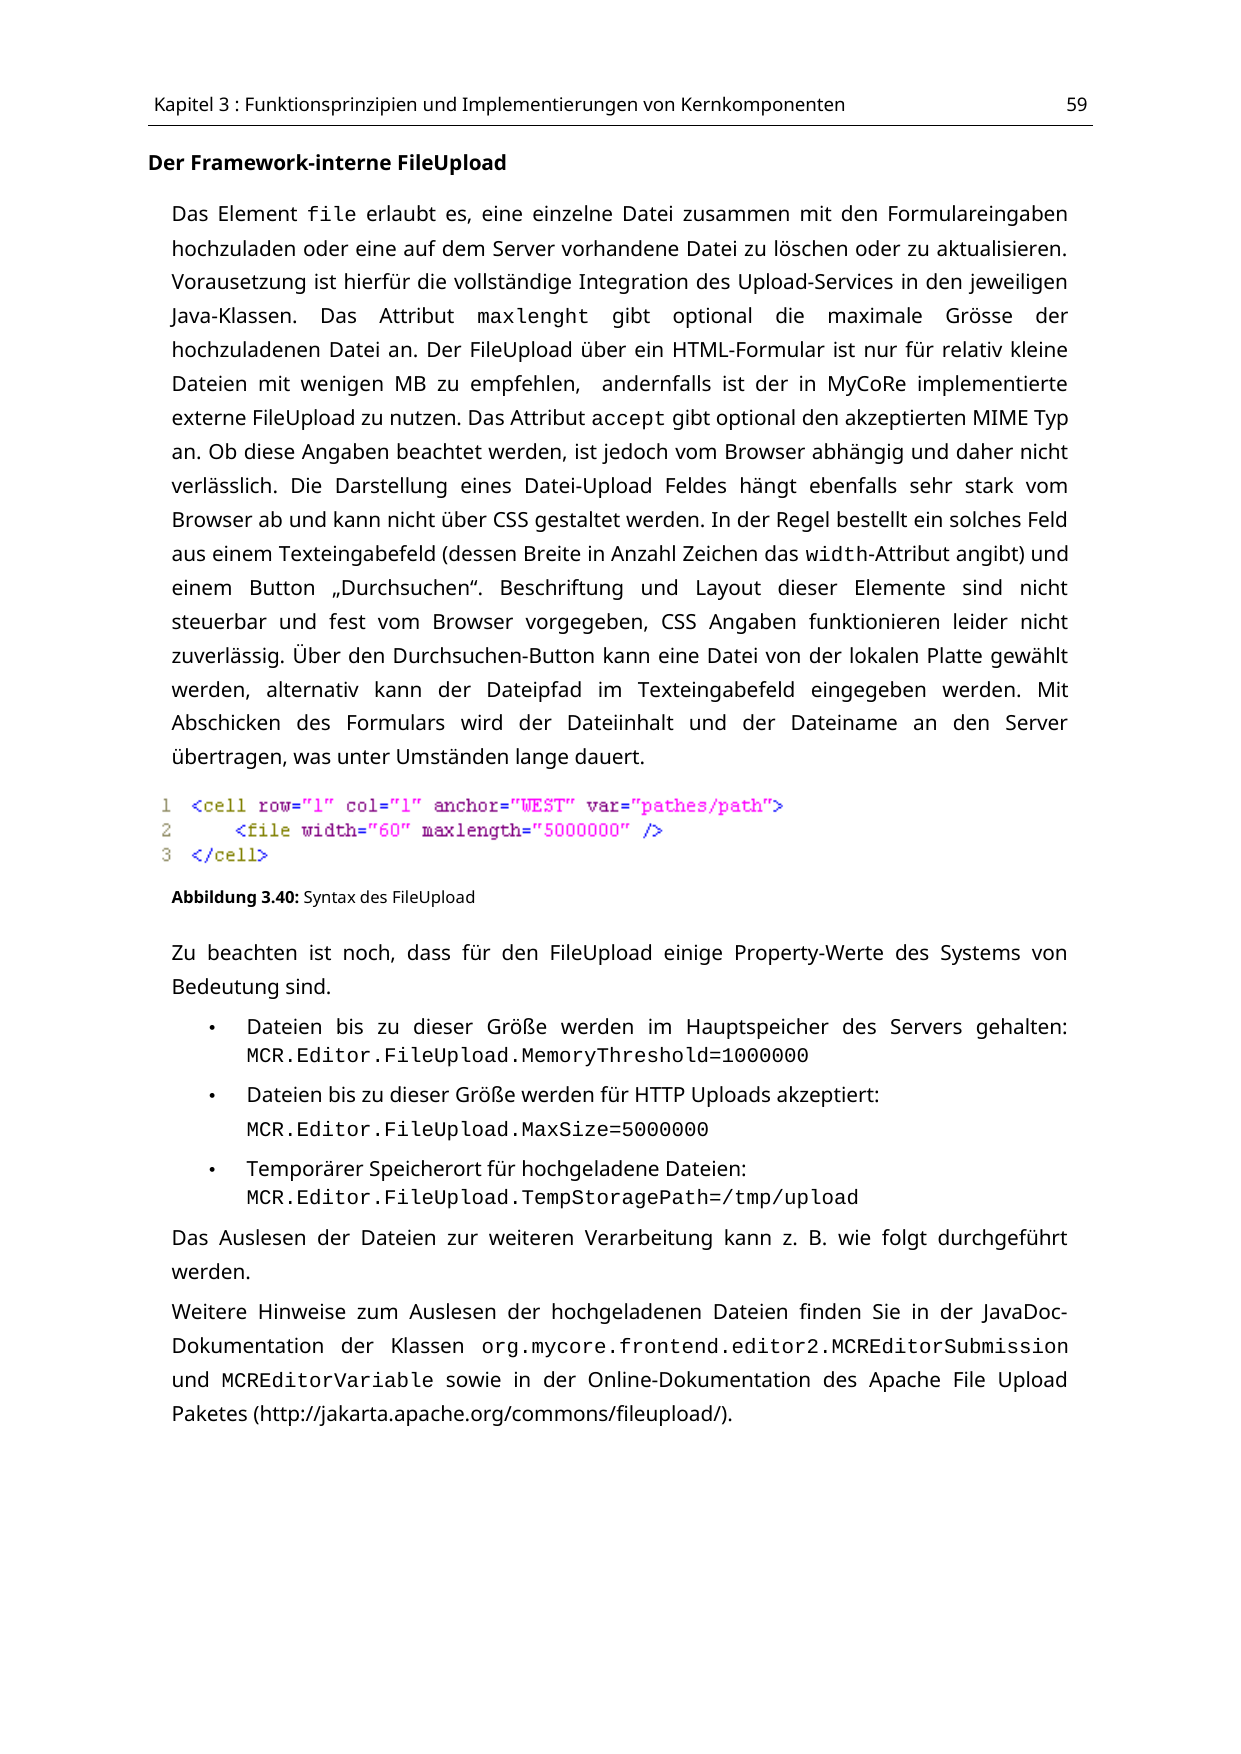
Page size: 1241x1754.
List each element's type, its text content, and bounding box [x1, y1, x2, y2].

list Dateien bis zu dieser Größe werden im Hauptspeicher des Servers gehalten: MCR.Editor.FileUpload.MemoryThreshold=1000000 [209, 1012, 1069, 1068]
text Abbildung 3.40: Syntax des FileUpload [171, 870, 816, 909]
text Das Element file erlaubt es, eine einzelne Datei zusammen mit den Formulareingaben hochzuladen oder eine auf dem Server vorhandene Datei zu löschen oder zu aktualisieren. Vorausetzung ist hierfür die vollständige Integration des Upload-Services in den jeweiligen Java-Klassen. Das Attribut maxlenght gibt optional die maximale Grösse der hochzuladenen Datei an. Der FileUpload über ein HTML-Formular ist nur für relativ kleine Dateien mit wenigen MB zu empfehlen, andernfalls ist der in MyCoRe implementierte externe FileUpload zu nutzen. Das Attribut accept gibt optional den akzeptierten MIME Typ an. Ob diese Angaben beachtet werden, ist jedoch vom Browser abhängig und daher nicht verlässlich. Die Darstellung eines Datei-Upload Feldes hängt ebenfalls sehr stark vom Browser ab und kann nicht über CSS gestaltet werden. In der Regel bestellt ein solches Feld aus einem Texteingabefeld (dessen Breite in Anzahl Zeichen das width-Attribut angibt) und einem Button „Durchsuchen“. Beschriftung und Layout dieser Elemente sind nicht steuerbar und fest vom Browser vorgegeben, CSS Angaben funktionieren leider nicht zuverlässig. Über den Durchsuchen-Button kann eine Datei von der lokalen Platte gewählt werden, alternativ kann der Dateipfad im Texteingabefeld eingegeben werden. Mit Abschicken des Formulars wird der Dateiinhalt und der Dateiname an den Server übertragen, was unter Umständen lange dauert. [171, 199, 1069, 771]
text Zu beachten ist noch, dass für den FileUpload einige Property-Werte des Systems von Bedeutung sind. [148, 782, 1069, 1000]
text Weitere Hinweise zum Auslesen der hochgeladenen Dateien finden Sie in der JavaDoc-Dokumentation der Klassen org.mycore.frontend.editor2.MCREditorSubmission und MCREditorVariable sowie in der Online-Dokumentation des Apache File Upload Paketes (http://jakarta.apache.org/commons/fileupload/). [171, 1297, 1069, 1427]
subtitle Der Framework-interne FileUpload [148, 148, 1092, 176]
text Das Auslesen der Dateien zur weiteren Verarbeitung kann z. B. wie folgt durchgeführt werden. [171, 1223, 1069, 1285]
list Temporärer Speicherort für hochgeladene Dateien: MCR.Editor.FileUpload.TempStoragePath=/tmp/upload [209, 1154, 1069, 1211]
list Dateien bis zu dieser Größe werden für HTTP Uploads akzeptiert: MCR.Editor.FileUpload.MaxSize=5000000 [209, 1080, 1069, 1143]
